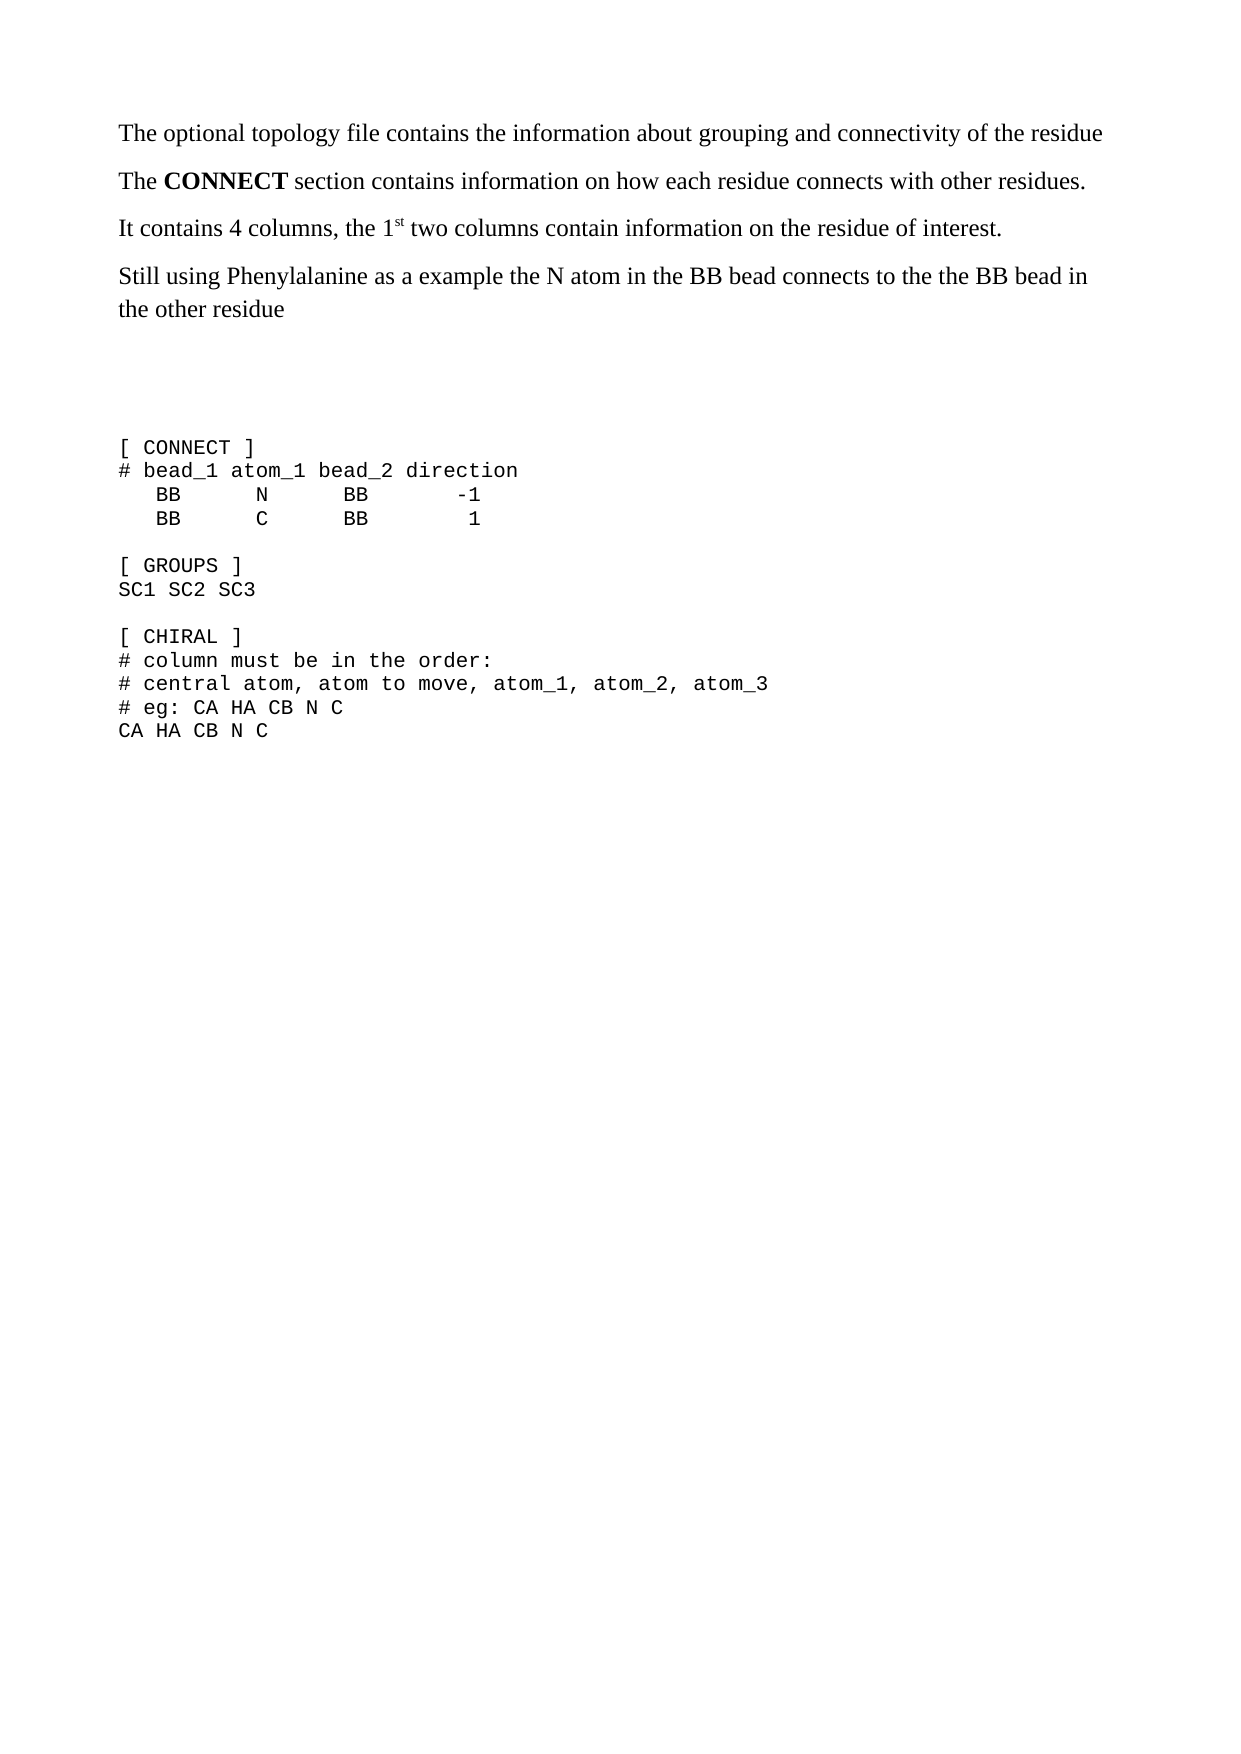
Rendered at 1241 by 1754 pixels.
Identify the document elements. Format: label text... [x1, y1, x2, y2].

text # eg: CA HA CB N C [118, 697, 1122, 721]
text BB N BB -1 [118, 484, 1122, 508]
text BB C BB 1 [118, 508, 1122, 531]
text [ CONNECT ] [118, 437, 1122, 460]
text It contains 4 columns, the 1st two columns contain information on the residue of interest. [118, 213, 1122, 242]
text # column must be in the order: [118, 649, 1122, 673]
text [ GROUPS ] [118, 555, 1122, 579]
text # bead_1 atom_1 bead_2 direction [118, 460, 1122, 484]
text The CONNECT section contains information on how each residue connects with other residues. [118, 166, 1122, 194]
text [ CHIRAL ] [118, 626, 1122, 649]
text Still using Phenylalanine as a example the N atom in the BB bead connects to the the BB bead in the other residue [118, 261, 1122, 323]
text SC1 SC2 SC3 [118, 579, 1122, 602]
text CA HA CB N C [118, 721, 1122, 744]
text # central atom, atom to move, atom_1, atom_2, atom_3 [118, 673, 1122, 697]
text The optional topology file contains the information about grouping and connectivity of the residue [118, 118, 1122, 147]
